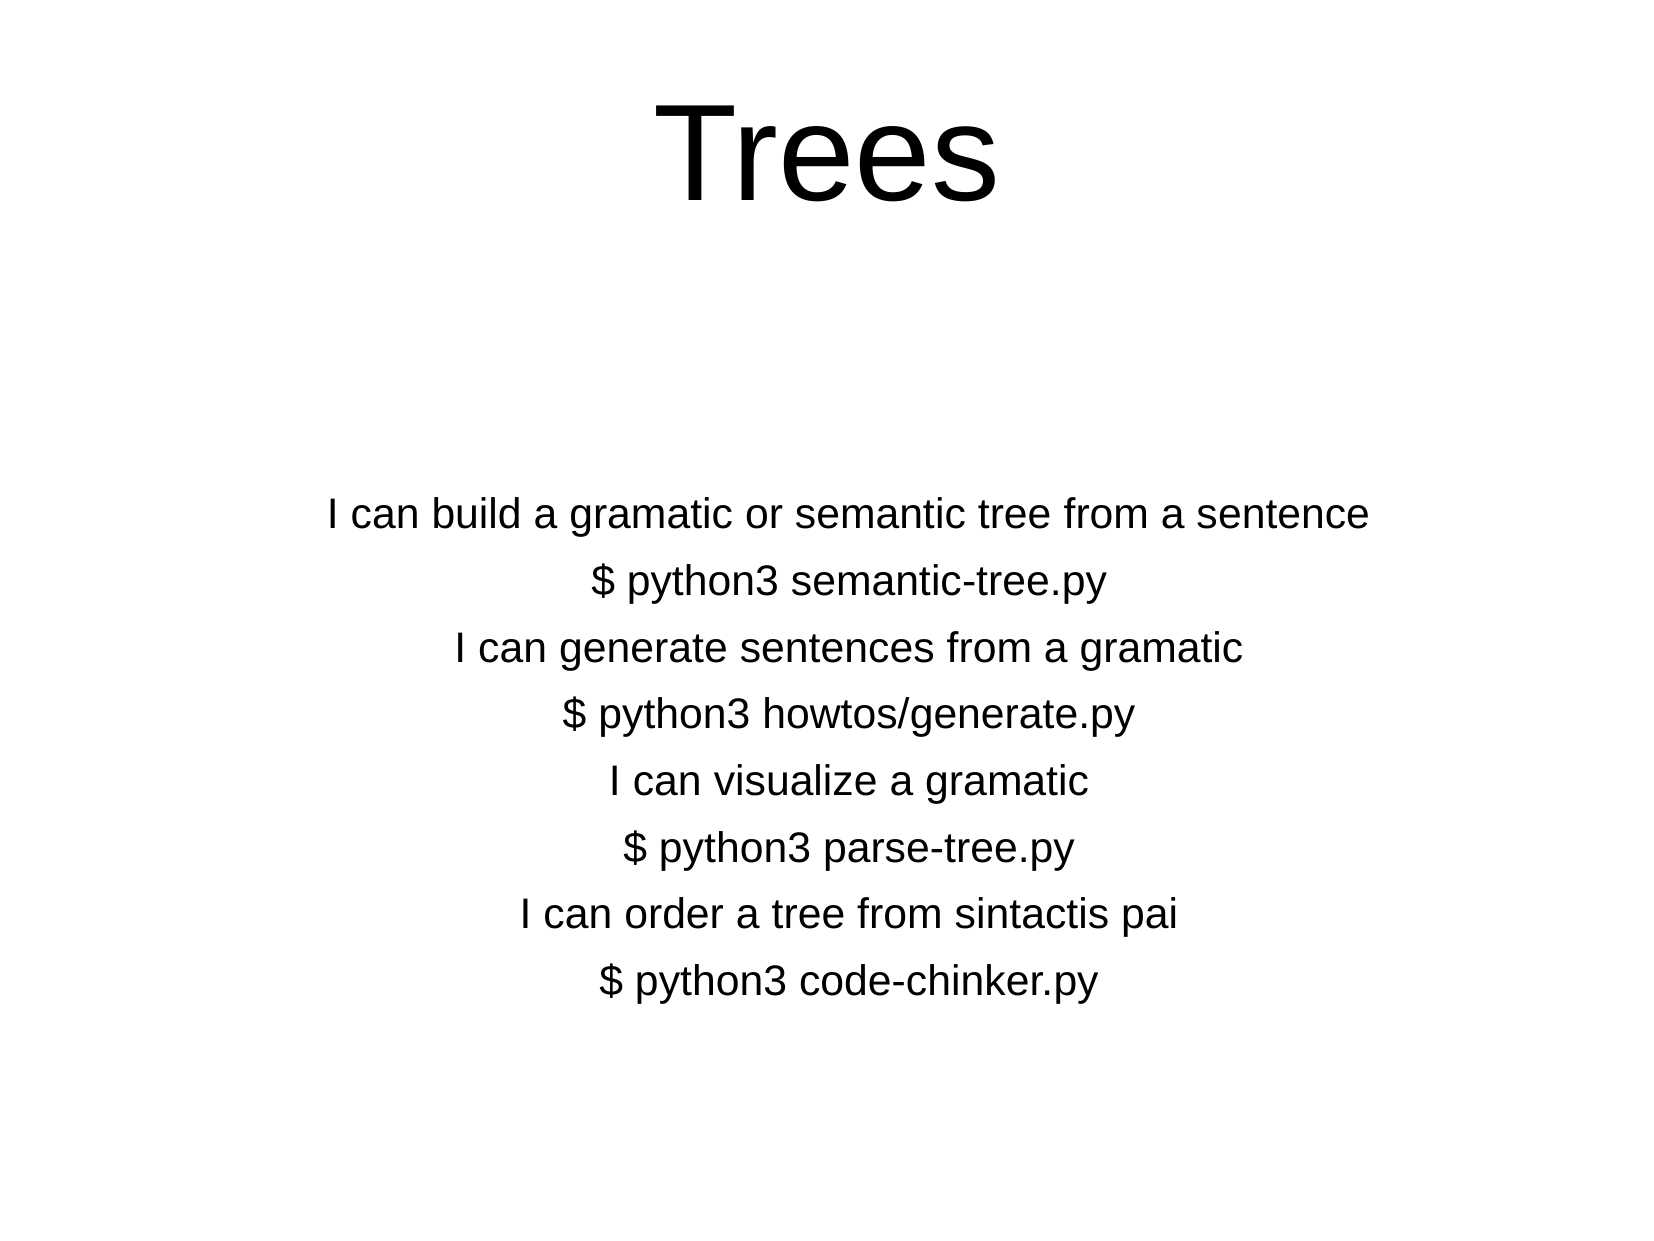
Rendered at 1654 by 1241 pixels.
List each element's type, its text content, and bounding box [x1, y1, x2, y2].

list I can build a gramatic or semantic tree from a sentence $ python3 semantic-tree.py I can generate sentences from a gramatic $ python3 howtos/generate.py I can visualize a gramatic $ python3 parse-tree.py I can order a tree from sintactis pai $ python3 code-chinker.py [82, 290, 1571, 1010]
title Trees [82, 49, 1571, 257]
